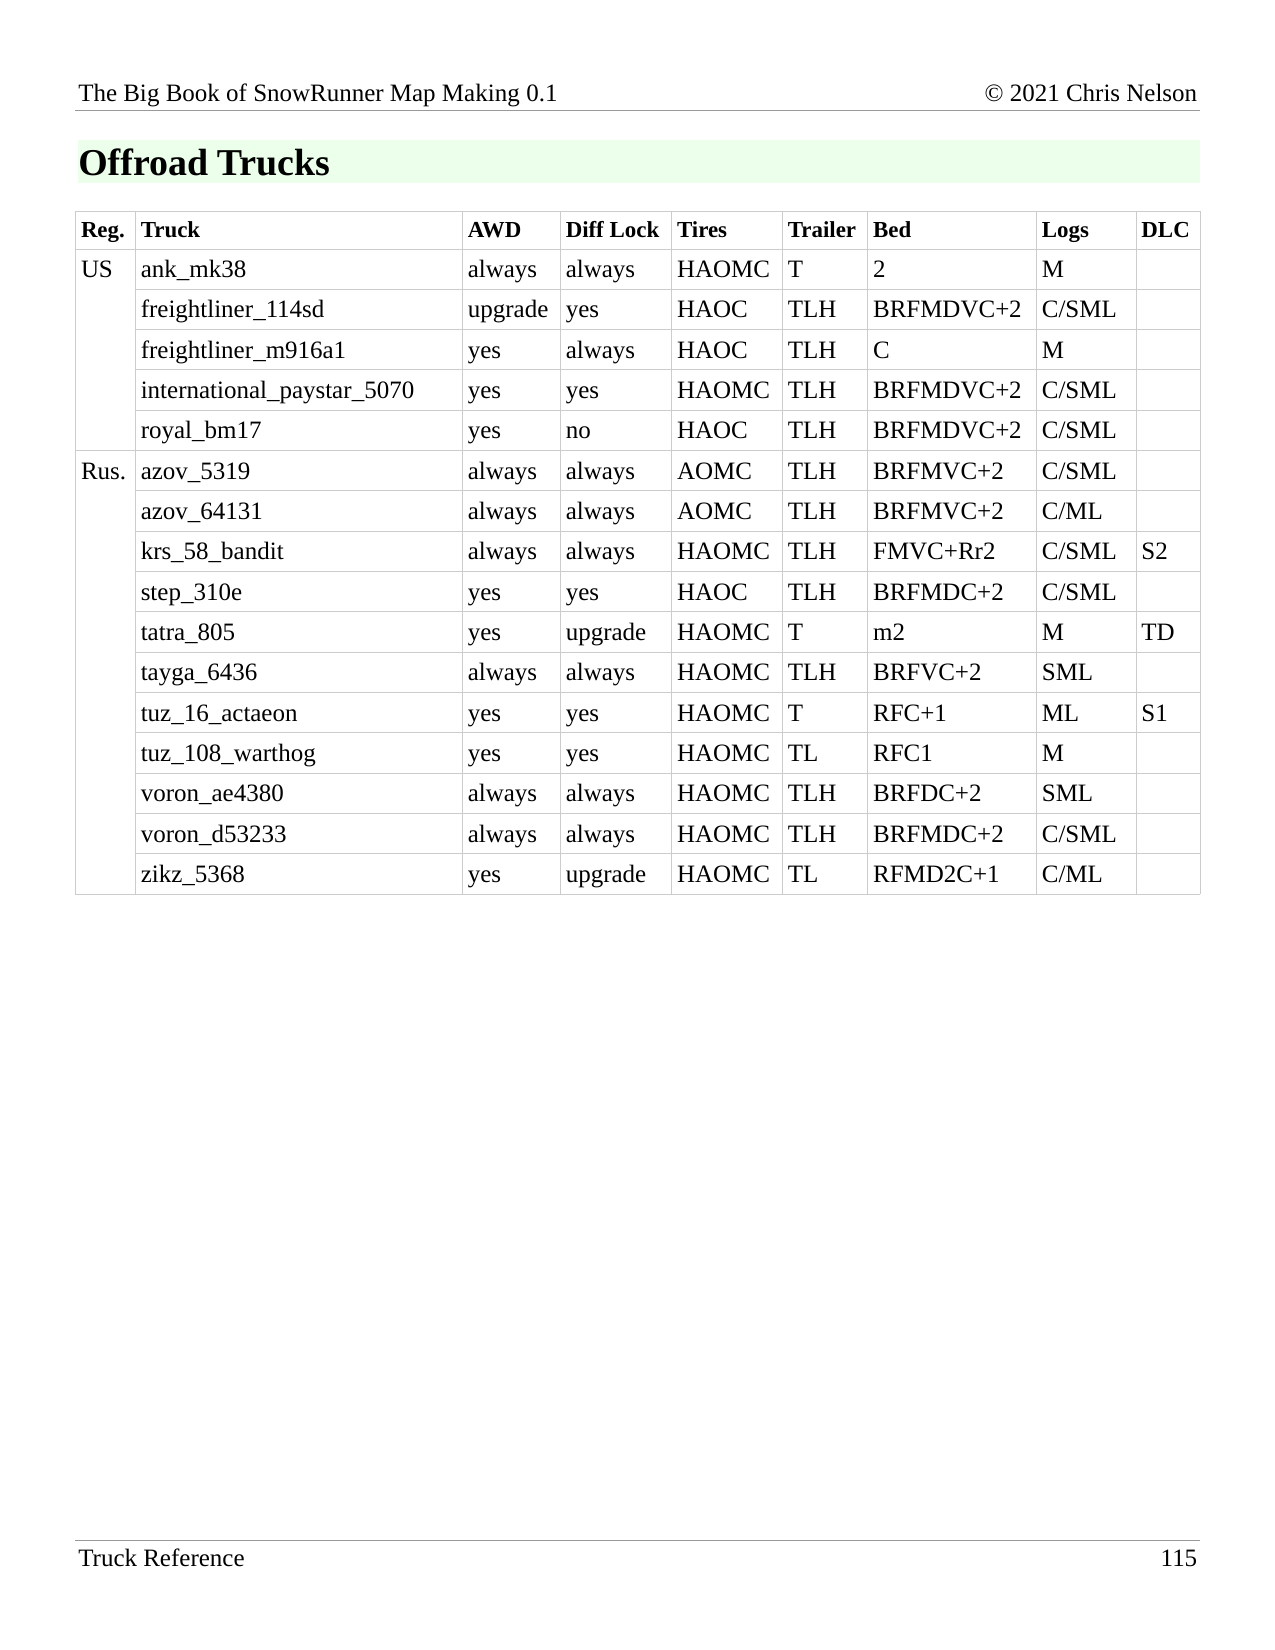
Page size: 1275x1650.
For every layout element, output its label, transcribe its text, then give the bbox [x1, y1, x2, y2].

table_cell upgrade [561, 854, 671, 893]
table_cell ML [1037, 693, 1136, 732]
table_cell [76, 611, 135, 652]
table_cell m2 [868, 612, 1036, 652]
table_cell yes [561, 572, 671, 611]
table_cell yes [561, 733, 671, 772]
table_cell [1137, 653, 1200, 692]
table_cell no [561, 411, 671, 450]
table_cell HAOMC [672, 854, 782, 893]
table_cell BRFMDC+2 [868, 814, 1036, 853]
table_cell T [783, 250, 867, 289]
table_cell yes [463, 733, 560, 772]
table_cell TLH [783, 532, 867, 571]
table_cell [1137, 250, 1200, 289]
table_cell [76, 410, 135, 450]
table_cell TLH [783, 774, 867, 813]
table_header DLC [1137, 212, 1200, 248]
table_cell [76, 329, 135, 369]
table_cell yes [463, 330, 560, 369]
table_cell voron_ae4380 [136, 774, 462, 813]
table_cell BRFDC+2 [868, 774, 1036, 813]
table_cell freightliner_m916a1 [136, 330, 462, 369]
table_cell [76, 652, 135, 692]
table_cell yes [561, 693, 671, 732]
table_cell AOMC [672, 491, 782, 531]
table_cell [1137, 411, 1200, 450]
table_cell TLH [783, 370, 867, 410]
table_cell BRFMVC+2 [868, 451, 1036, 490]
table_cell always [561, 532, 671, 571]
table_cell always [463, 451, 560, 490]
table_header Truck [136, 212, 462, 248]
table_header AWD [463, 212, 560, 248]
table_cell C/SML [1037, 411, 1136, 450]
table_cell yes [463, 370, 560, 410]
table_cell FMVC+Rr2 [868, 532, 1036, 571]
table_cell C/SML [1037, 451, 1136, 490]
table_header Trailer [783, 212, 867, 248]
table_cell step_310e [136, 572, 462, 611]
table_cell [1137, 572, 1200, 611]
table_cell [1137, 330, 1200, 369]
table_cell S1 [1137, 693, 1200, 732]
table_cell TLH [783, 653, 867, 692]
table_cell international_paystar_5070 [136, 370, 462, 410]
table_cell TLH [783, 491, 867, 531]
table_cell [1137, 854, 1200, 893]
table_cell M [1037, 250, 1136, 289]
table_cell TLH [783, 411, 867, 450]
table_cell 2 [868, 250, 1036, 289]
table_cell [76, 813, 135, 853]
table_cell US [76, 250, 135, 289]
table_cell always [463, 532, 560, 571]
table_cell tuz_108_warthog [136, 733, 462, 772]
table_cell yes [463, 572, 560, 611]
table_cell yes [463, 411, 560, 450]
table_cell [76, 531, 135, 571]
table_cell BRFMDVC+2 [868, 411, 1036, 450]
table_cell yes [463, 854, 560, 893]
table_cell C/SML [1037, 370, 1136, 410]
table_header Bed [868, 212, 1036, 248]
table_cell HAOMC [672, 774, 782, 813]
table_cell SML [1037, 653, 1136, 692]
table_cell always [561, 491, 671, 531]
table_cell always [561, 451, 671, 490]
table_cell BRFMVC+2 [868, 491, 1036, 531]
table_cell TL [783, 733, 867, 772]
table_cell tuz_16_actaeon [136, 693, 462, 732]
table_cell upgrade [561, 612, 671, 652]
table_cell zikz_5368 [136, 854, 462, 893]
table_cell tayga_6436 [136, 653, 462, 692]
table_cell always [561, 774, 671, 813]
table_cell freightliner_114sd [136, 290, 462, 329]
table_cell azov_5319 [136, 451, 462, 490]
table_cell always [561, 653, 671, 692]
table_cell royal_bm17 [136, 411, 462, 450]
table_cell always [463, 774, 560, 813]
table_cell yes [463, 693, 560, 732]
table_cell TLH [783, 572, 867, 611]
table_cell [1137, 491, 1200, 531]
table_cell yes [561, 290, 671, 329]
table_cell [1137, 370, 1200, 410]
table_cell SML [1037, 774, 1136, 813]
table_cell HAOMC [672, 370, 782, 410]
table_cell TLH [783, 290, 867, 329]
table_header Logs [1037, 212, 1136, 248]
table_cell HAOMC [672, 693, 782, 732]
table_cell always [561, 250, 671, 289]
table_cell krs_58_bandit [136, 532, 462, 571]
table_cell T [783, 693, 867, 732]
table_cell S2 [1137, 532, 1200, 571]
table_cell BRFVC+2 [868, 653, 1036, 692]
table_cell C/SML [1037, 290, 1136, 329]
table_cell always [561, 330, 671, 369]
table_cell C/SML [1037, 814, 1136, 853]
table_cell yes [463, 612, 560, 652]
table_cell C/SML [1037, 572, 1136, 611]
table_cell M [1037, 612, 1136, 652]
table_cell upgrade [463, 290, 560, 329]
table_cell RFC1 [868, 733, 1036, 772]
table_cell C/ML [1037, 854, 1136, 893]
table_cell azov_64131 [136, 491, 462, 531]
table_cell always [463, 814, 560, 853]
table_cell AOMC [672, 451, 782, 490]
table_cell ank_mk38 [136, 250, 462, 289]
table_cell [1137, 451, 1200, 490]
table_cell always [463, 653, 560, 692]
table_cell voron_d53233 [136, 814, 462, 853]
table_cell HAOC [672, 572, 782, 611]
table_cell [76, 692, 135, 732]
table_cell [1137, 733, 1200, 772]
table_cell HAOMC [672, 250, 782, 289]
table_cell [76, 773, 135, 813]
table_header Tires [672, 212, 782, 248]
table_cell TLH [783, 451, 867, 490]
table_cell always [561, 814, 671, 853]
table_cell M [1037, 330, 1136, 369]
table_cell BRFMDVC+2 [868, 290, 1036, 329]
table_cell C/SML [1037, 532, 1136, 571]
subtitle Offroad Trucks [78, 140, 1200, 183]
table_cell M [1037, 733, 1136, 772]
table_cell [76, 289, 135, 329]
table_cell RFMD2C+1 [868, 854, 1036, 893]
table_cell [76, 853, 135, 893]
table_cell [1137, 290, 1200, 329]
table_cell T [783, 612, 867, 652]
table_cell HAOMC [672, 532, 782, 571]
table_cell HAOMC [672, 653, 782, 692]
table_cell RFC+1 [868, 693, 1036, 732]
table_cell HAOC [672, 411, 782, 450]
table_cell C/ML [1037, 491, 1136, 531]
table_header Reg. [76, 212, 135, 248]
table_cell HAOMC [672, 612, 782, 652]
table_cell TD [1137, 612, 1200, 652]
table_header Diff Lock [561, 212, 671, 248]
table_cell BRFMDVC+2 [868, 370, 1036, 410]
table_cell TL [783, 854, 867, 893]
table_cell [76, 571, 135, 611]
table_cell [76, 369, 135, 410]
table_cell Rus. [76, 451, 135, 490]
table_cell BRFMDC+2 [868, 572, 1036, 611]
table_cell TLH [783, 814, 867, 853]
table_cell always [463, 250, 560, 289]
table_cell HAOMC [672, 814, 782, 853]
table_cell HAOMC [672, 733, 782, 772]
table_cell [1137, 814, 1200, 853]
table_cell yes [561, 370, 671, 410]
table_cell always [463, 491, 560, 531]
table_cell TLH [783, 330, 867, 369]
table_cell C [868, 330, 1036, 369]
table_cell [1137, 774, 1200, 813]
table_cell [76, 732, 135, 772]
table_cell tatra_805 [136, 612, 462, 652]
table_cell HAOC [672, 330, 782, 369]
table_cell HAOC [672, 290, 782, 329]
table_cell [76, 490, 135, 531]
